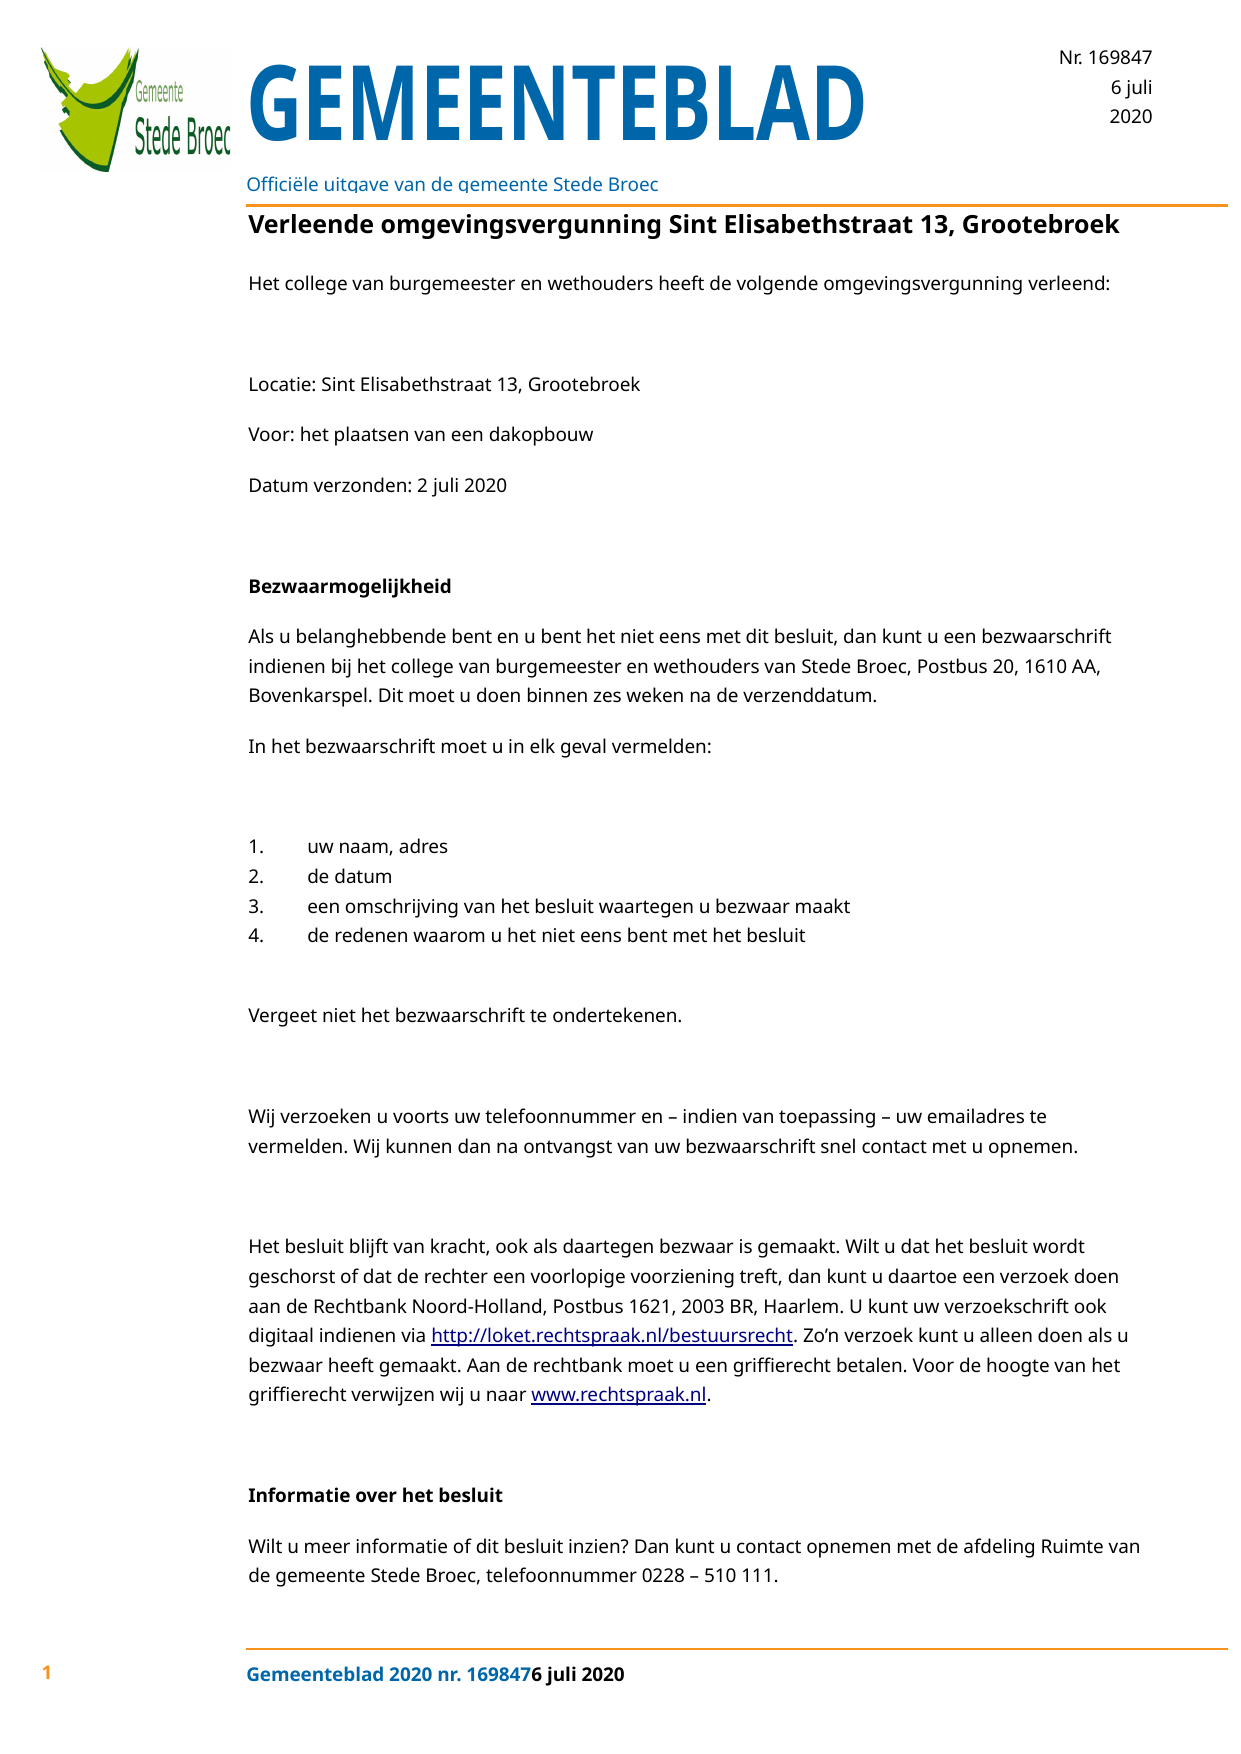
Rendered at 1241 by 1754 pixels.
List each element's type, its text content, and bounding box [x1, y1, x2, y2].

text Datum verzonden: 2 juli 2020 [248, 472, 1152, 498]
text In het bezwaarschrift moet u in elk geval vermelden: [248, 733, 1152, 758]
text Voor: het plaatsen van een dakopbouw [248, 422, 1152, 447]
text Als u belanghebbende bent en u bent het niet eens met dit besluit, dan kunt u een bezwaarschrift indienen bij het college van burgemeester en wethouders van Stede Broec, Postbus 20, 1610 AA, Bovenkarspel. Dit moet u doen binnen zes weken na de verzenddatum. [248, 623, 1152, 708]
text Locatie: Sint Elisabethstraat 13, Grootebroek [248, 371, 1152, 397]
text Het besluit blijft van kracht, ook als daartegen bezwaar is gemaakt. Wilt u dat het besluit wordt geschorst of dat de rechter een voorlopige voorziening treft, dan kunt u daartoe een verzoek doen aan de Rechtbank Noord-Holland, Postbus 1621, 2003 BR, Haarlem. U kunt uw verzoekschrift ook digitaal indienen via http://loket.rechtspraak.nl/bestuursrecht. Zo’n verzoek kunt u alleen doen als u bezwaar heeft gemaakt. Aan de rechtbank moet u een griffierecht betalen. Voor de hoogte van het griffierecht verwijzen wij u naar www.rechtspraak.nl. [248, 1234, 1152, 1407]
picture [41, 47, 231, 172]
text Bezwaarmogelijkheid [248, 573, 1152, 598]
text Wilt u meer informatie of dit besluit inzien? Dan kunt u contact opnemen met de afdeling Ruimte van de gemeente Stede Broec, telefoonnummer 0228 – 510 111. [248, 1533, 1152, 1588]
text Vergeet niet het bezwaarschrift te ondertekenen. [248, 1002, 1152, 1028]
list uw naam, adres [248, 834, 1152, 859]
text Verleende omgevingsvergunning Sint Elisabethstraat 13, Grootebroek [248, 207, 1152, 241]
text Het college van burgemeester en wethouders heeft de volgende omgevingsvergunning verleend: [248, 270, 1152, 296]
text Wij verzoeken u voorts uw telefoonnummer en – indien van toepassing – uw emailadres te vermelden. Wij kunnen dan na ontvangst van uw bezwaarschrift snel contact met u opnemen. [248, 1103, 1152, 1158]
list de redenen waarom u het niet eens bent met het besluit [248, 922, 1152, 948]
text Informatie over het besluit [248, 1482, 1152, 1508]
list een omschrijving van het besluit waartegen u bezwaar maakt [248, 893, 1152, 918]
list de datum [248, 863, 1152, 889]
